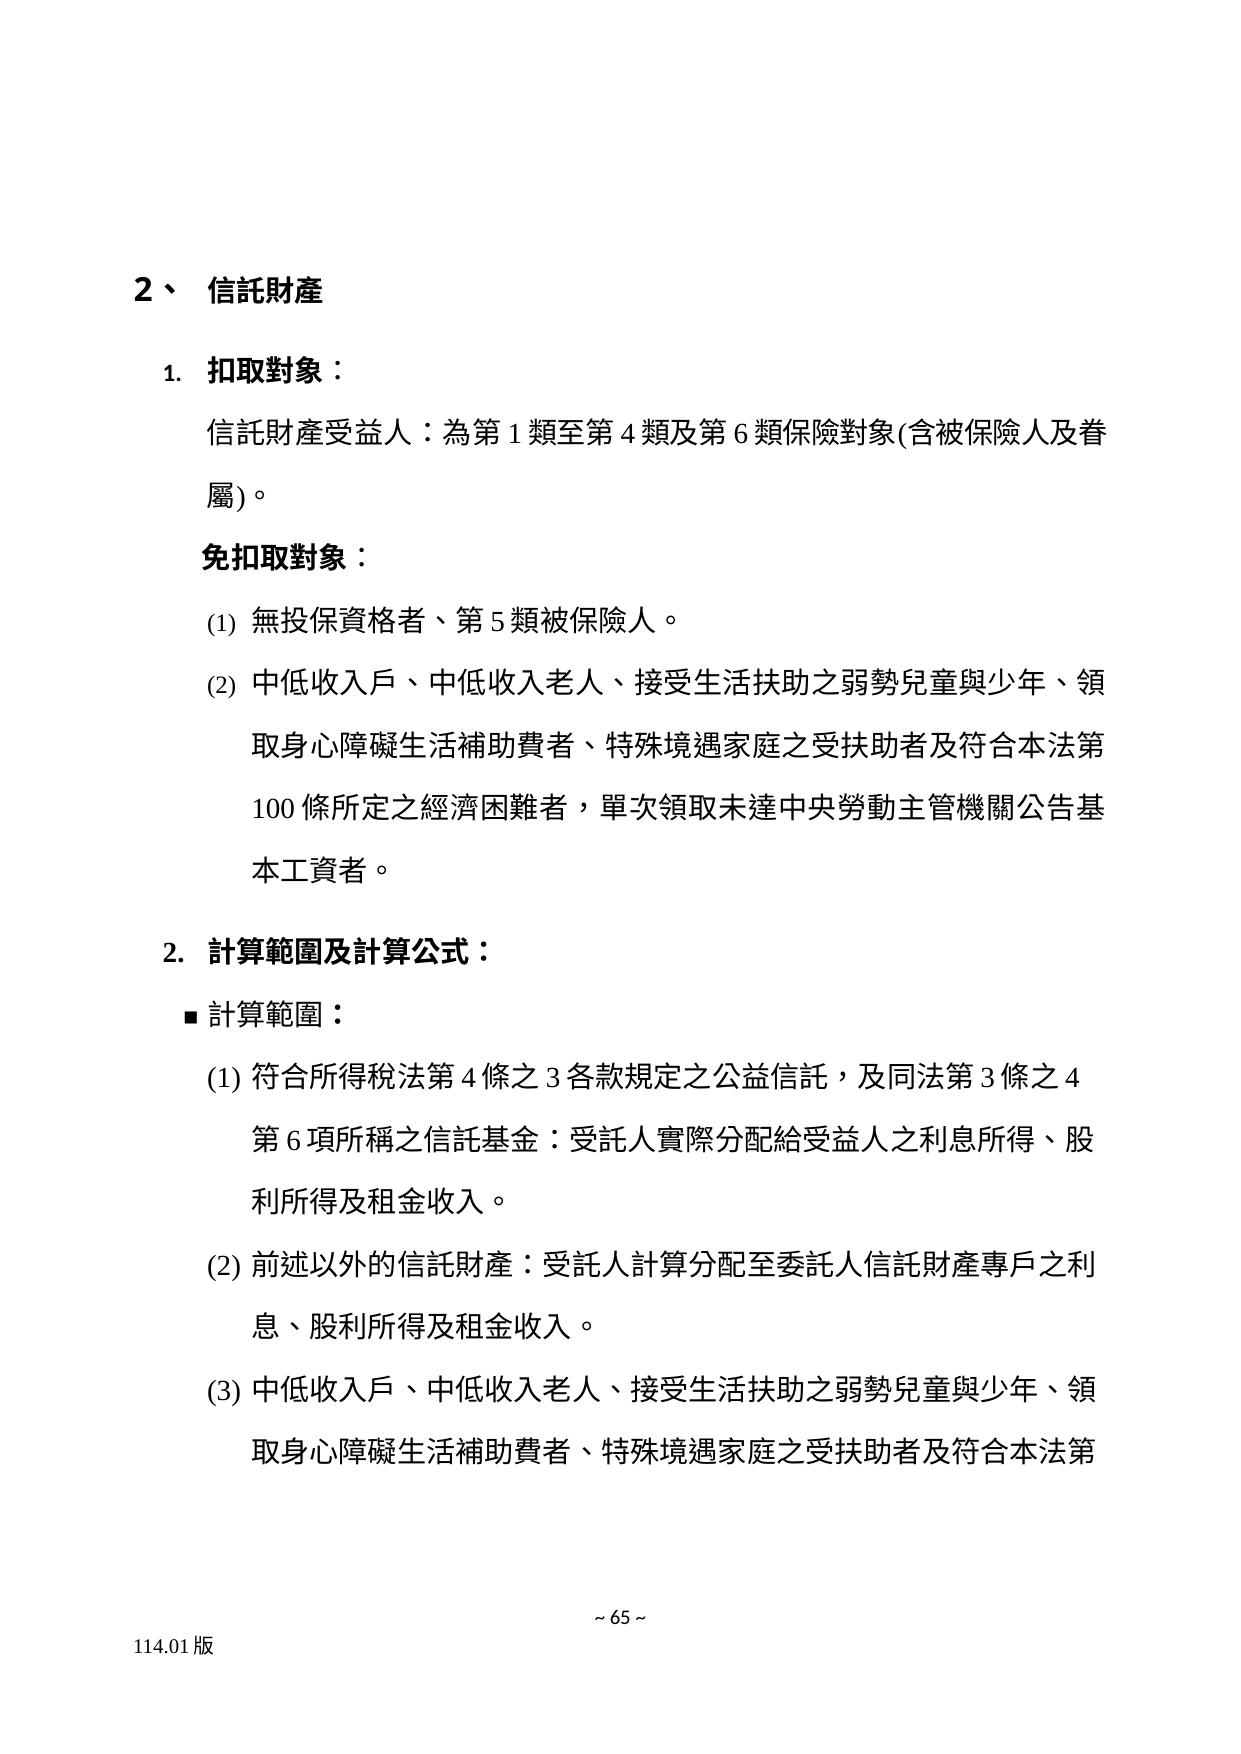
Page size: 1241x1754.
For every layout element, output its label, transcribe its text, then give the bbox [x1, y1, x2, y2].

list 符合所得稅法第4條之3各款規定之公益信託，及同法第3條之4第6項所稱之信託基金：受託人實際分配給受益人之利息所得、股利所得及租金收入。 [207, 1033, 1107, 1221]
list 信託財產 [133, 246, 1107, 308]
text 信託財產受益人：為第1類至第4類及第6類保險對象(含被保險人及眷屬)。 [207, 389, 1107, 514]
list 中低收入戶、中低收入老人、接受生活扶助之弱勢兒童與少年、領取身心障礙生活補助費者、特殊境遇家庭之受扶助者及符合本法第100條所定之經濟困難者，單次領取未達中央勞動主管機關公告基本工資者。 [207, 639, 1107, 889]
list 無投保資格者、第5類被保險人。 [207, 577, 1107, 639]
list 計算範圍及計算公式： [162, 908, 1107, 971]
list 計算範圍： [183, 971, 1107, 1033]
list 前述以外的信託財產：受託人計算分配至委託人信託財產專戶之利息、股利所得及租金收入。 [207, 1221, 1107, 1346]
text 免扣取對象： [133, 514, 1107, 577]
list 中低收入戶、中低收入老人、接受生活扶助之弱勢兒童與少年、領取身心障礙生活補助費者、特殊境遇家庭之受扶助者及符合本法第 [207, 1346, 1107, 1471]
list 扣取對象： [162, 327, 1107, 389]
